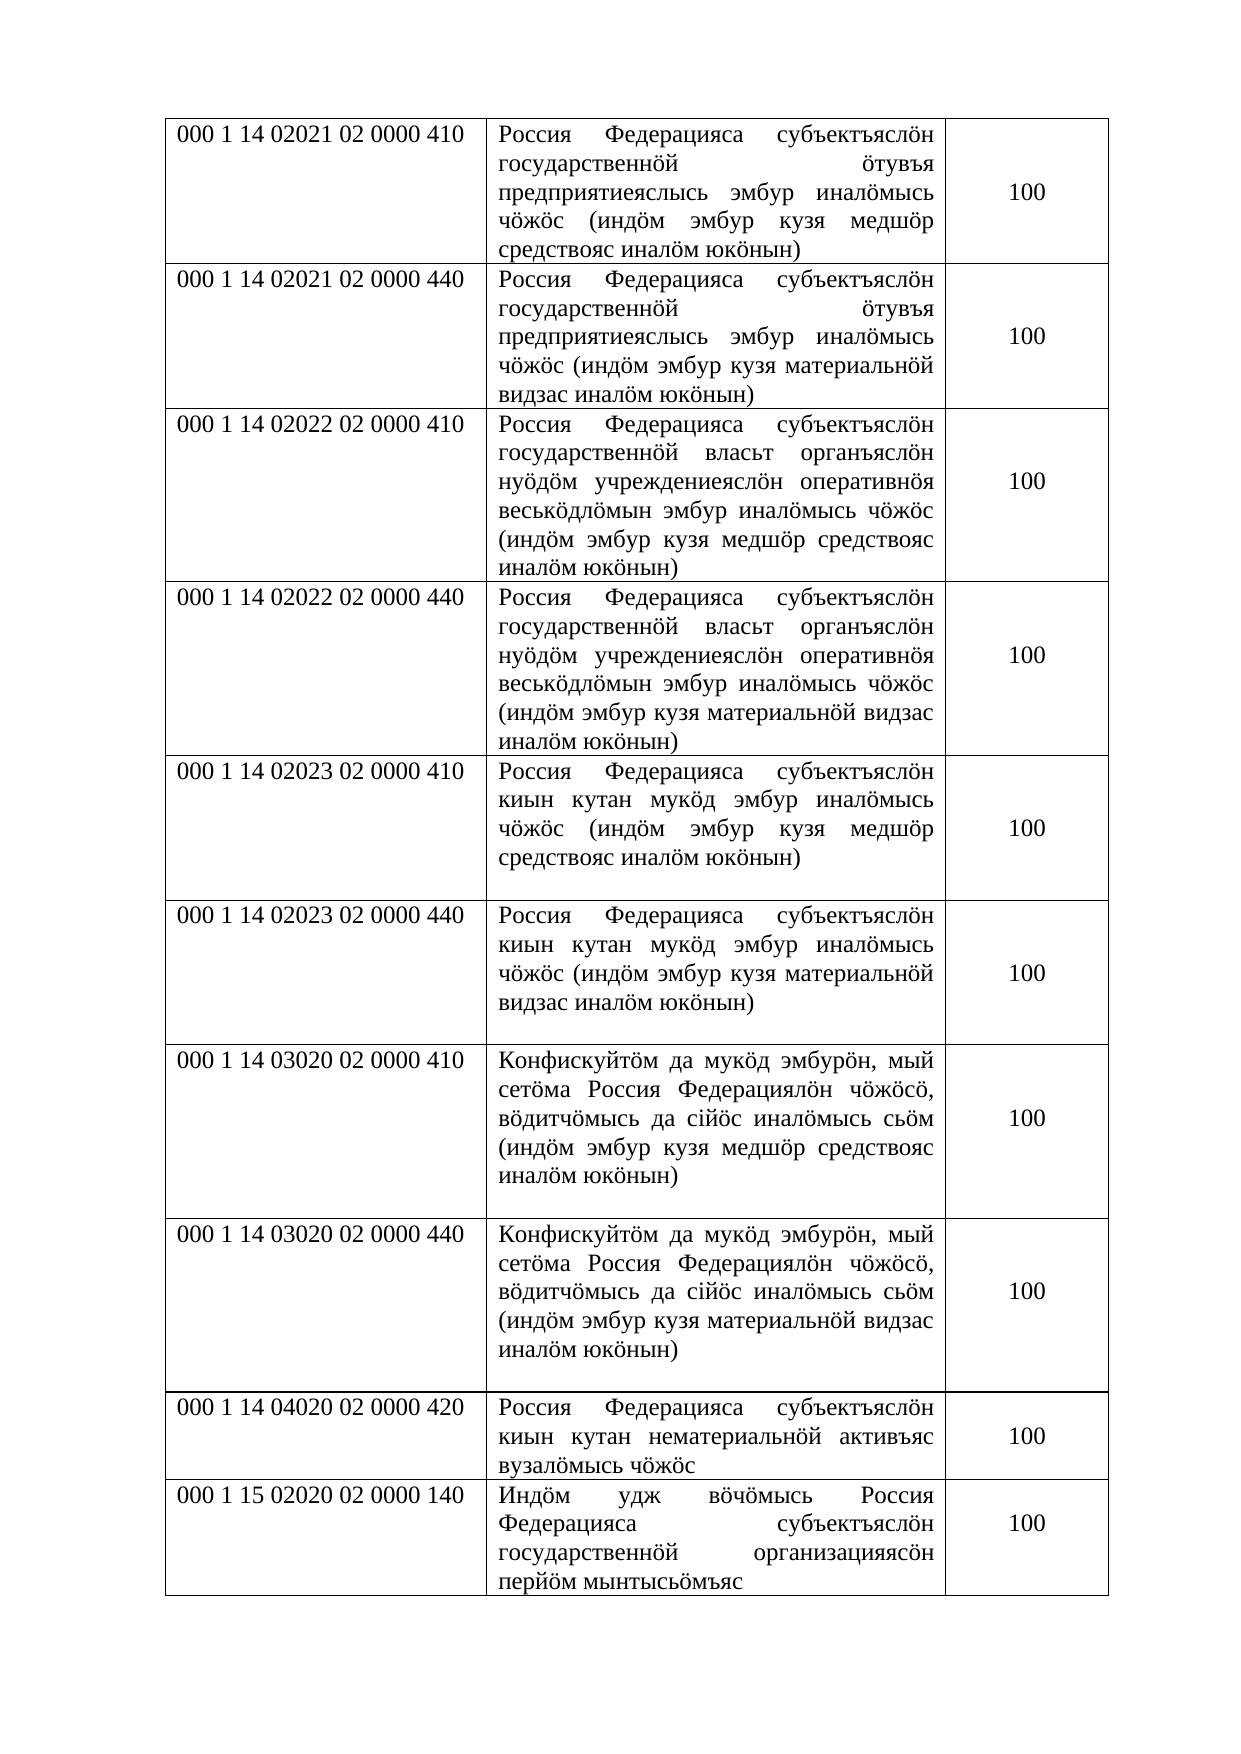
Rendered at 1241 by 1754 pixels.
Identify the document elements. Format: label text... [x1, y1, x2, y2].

table_cell 000 1 14 02023 02 0000 410 [166, 756, 486, 899]
table_cell Россия Федерацияса субъектъяслöн государственнöй власьт органъяслöн нуöдöм учреждениеяслöн оперативнöя веськöдлöмын эмбур иналöмысь чöжöс (индöм эмбур кузя медшöр средствояс иналöм юкöнын) [487, 409, 945, 581]
table_cell 000 1 14 03020 02 0000 410 [166, 1045, 486, 1218]
table_cell Конфискуйтöм да мукöд эмбурöн, мый сетöма Россия Федерациялöн чöжöсö, вöдитчöмысь да сiйöс иналöмысь сьöм (индöм эмбур кузя материальнöй видзас иналöм юкöнын) [487, 1219, 945, 1391]
table_cell 000 1 14 02022 02 0000 440 [166, 582, 486, 755]
table_cell 100 [946, 1480, 1108, 1595]
table_cell Россия Федерацияса субъектъяслöн киын кутан мукöд эмбур иналöмысь чöжöс (индöм эмбур кузя материальнöй видзас иналöм юкöнын) [487, 901, 945, 1044]
table_cell Конфискуйтöм да мукöд эмбурöн, мый сетöма Россия Федерациялöн чöжöсö, вöдитчöмысь да сiйöс иналöмысь сьöм (индöм эмбур кузя медшöр средствояс иналöм юкöнын) [487, 1045, 945, 1218]
table_cell 000 1 14 02022 02 0000 410 [166, 409, 486, 581]
table_cell 100 [946, 409, 1108, 581]
table_cell 000 1 15 02020 02 0000 140 [166, 1480, 486, 1595]
table_cell Россия Федерацияса субъектъяслöн государственнöй власьт органъяслöн нуöдöм учреждениеяслöн оперативнöя веськöдлöмын эмбур иналöмысь чöжöс (индöм эмбур кузя материальнöй видзас иналöм юкöнын) [487, 582, 945, 755]
table_cell Россия Федерацияса субъектъяслöн киын кутан нематериальнöй активъяс вузалöмысь чöжöс [487, 1393, 945, 1479]
table_cell Россия Федерацияса субъектъяслöн государственнöй öтувъя предприятиеяслысь эмбур иналöмысь чöжöс (индöм эмбур кузя материальнöй видзас иналöм юкöнын) [487, 264, 945, 408]
table_cell 100 [946, 119, 1108, 263]
table_cell 100 [946, 1393, 1108, 1479]
table_cell 100 [946, 264, 1108, 408]
table_cell 100 [946, 1219, 1108, 1391]
table_cell Россия Федерацияса субъектъяслöн государственнöй öтувъя предприятиеяслысь эмбур иналöмысь чöжöс (индöм эмбур кузя медшöр средствояс иналöм юкöнын) [487, 119, 945, 263]
table_cell 000 1 14 02021 02 0000 440 [166, 264, 486, 408]
table_cell 000 1 14 04020 02 0000 420 [166, 1393, 486, 1479]
table_cell Россия Федерацияса субъектъяслöн киын кутан мукöд эмбур иналöмысь чöжöс (индöм эмбур кузя медшöр средствояс иналöм юкöнын) [487, 756, 945, 899]
table_cell 100 [946, 901, 1108, 1044]
table_cell 000 1 14 03020 02 0000 440 [166, 1219, 486, 1391]
table_cell Индöм удж вöчöмысь Россия Федерацияса субъектъяслöн государственнöй организацияясöн перйöм мынтысьöмъяс [487, 1480, 945, 1595]
table_cell 000 1 14 02021 02 0000 410 [166, 119, 486, 263]
table_cell 100 [946, 1045, 1108, 1218]
table_cell 100 [946, 756, 1108, 899]
table_cell 000 1 14 02023 02 0000 440 [166, 901, 486, 1044]
table_cell 100 [946, 582, 1108, 755]
